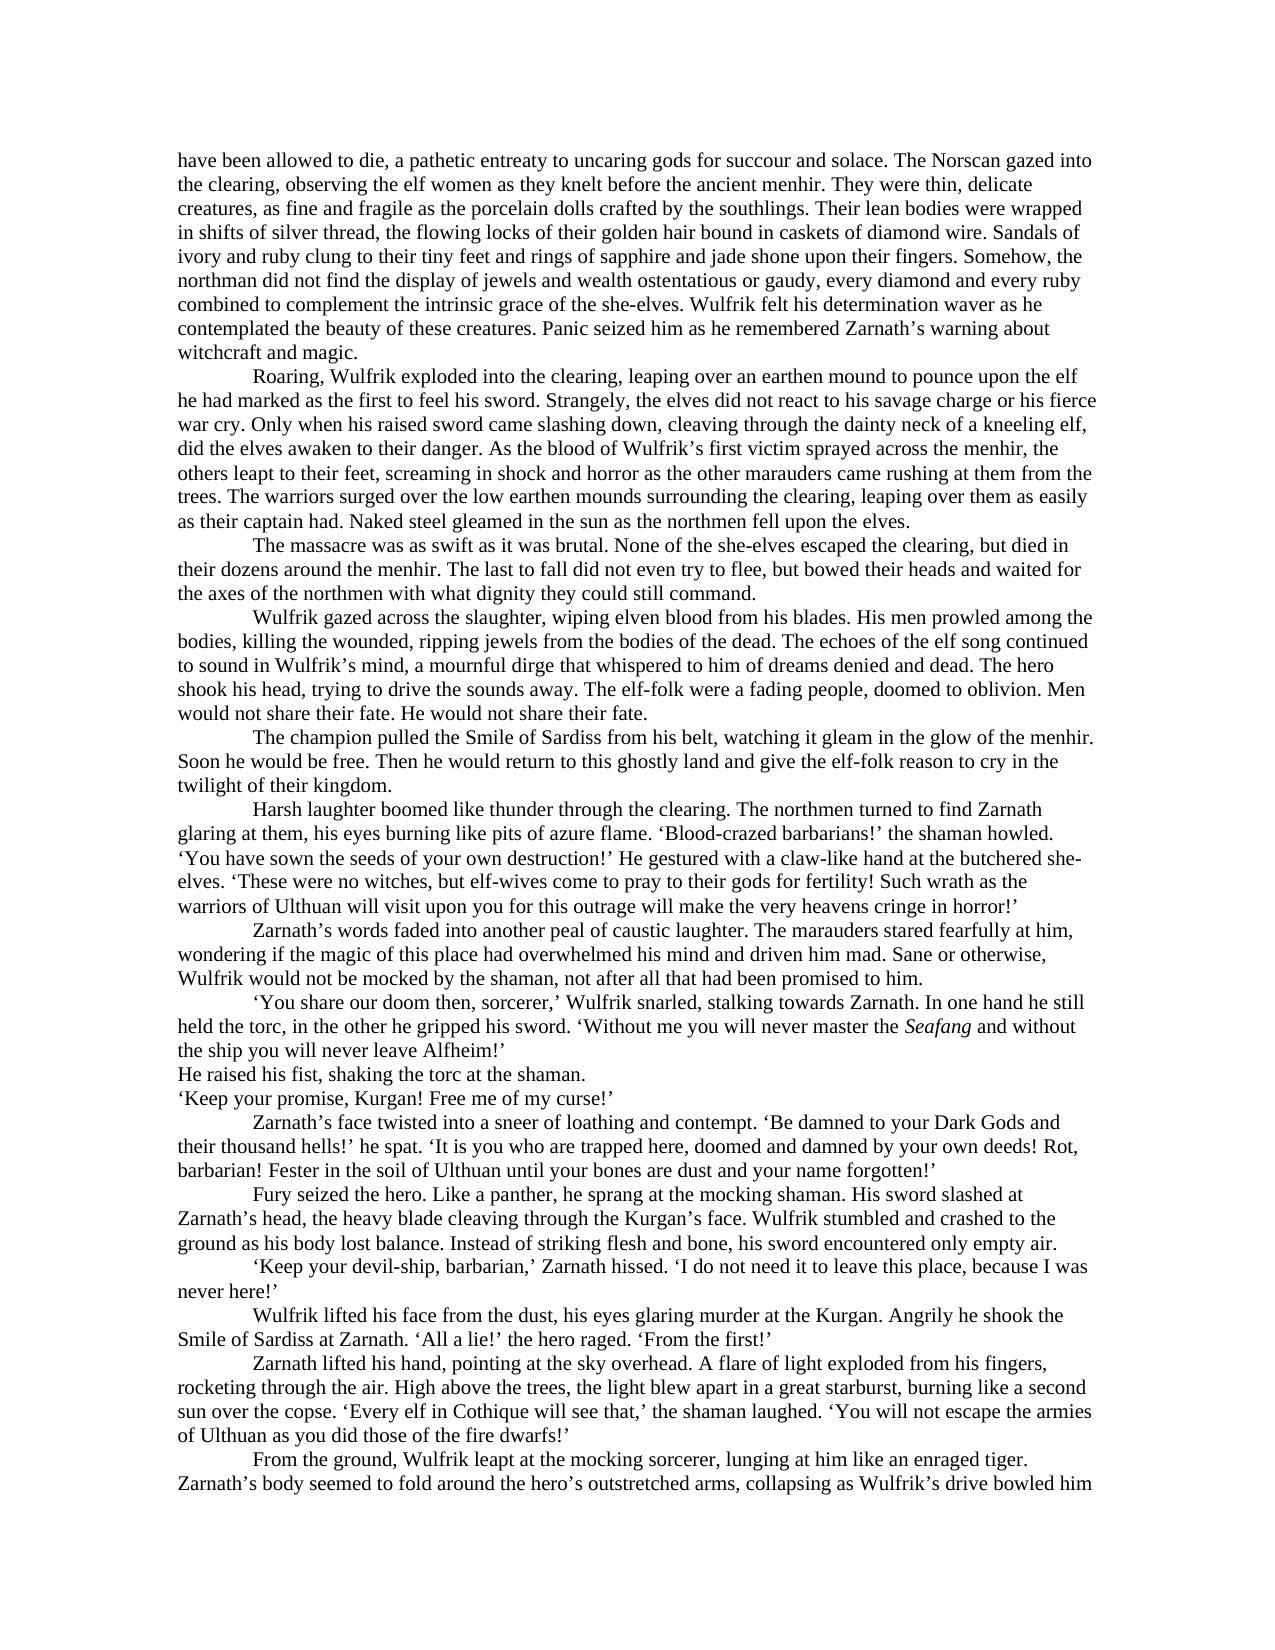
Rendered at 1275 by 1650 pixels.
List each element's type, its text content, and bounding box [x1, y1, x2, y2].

text Zarnath lifted his hand, pointing at the sky overhead. A flare of light exploded from his fingers, rocketing through the air. High above the trees, the light blew apart in a great starburst, burning like a second sun over the copse. ‘Every elf in Cothique will see that,’ the shaman laughed. ‘You will not escape the armies of Ulthuan as you did those of the fire dwarfs!’ [177, 1351, 1098, 1447]
text Roaring, Wulfrik exploded into the clearing, leaping over an earthen mound to pounce upon the elf he had marked as the first to feel his sword. Strangely, the elves did not react to his savage charge or his fierce war cry. Only when his raised sword came slashing down, cleaving through the dainty neck of a kneeling elf, did the elves awaken to their danger. As the blood of Wulfrik’s first victim sprayed across the menhir, the others leapt to their feet, screaming in shock and horror as the other marauders came rushing at them from the trees. The warriors surged over the low earthen mounds surrounding the clearing, leaping over them as easily as their captain had. Naked steel gleamed in the sun as the northmen fell upon the elves. [177, 364, 1098, 533]
text Harsh laughter boomed like thunder through the clearing. The northmen turned to find Zarnath glaring at them, his eyes burning like pits of azure flame. ‘Blood-crazed barbarians!’ the shaman howled. ‘You have sown the seeds of your own destruction!’ He gestured with a claw-like hand at the butchered she-elves. ‘These were no witches, but elf-wives come to pray to their gods for fertility! Such wrath as the warriors of Ulthuan will visit upon you for this outrage will make the very heavens cringe in horror!’ [177, 797, 1098, 918]
text Fury seized the hero. Like a panther, he sprang at the mocking shaman. His sword slashed at Zarnath’s head, the heavy blade cleaving through the Kurgan’s face. Wulfrik stumbled and crashed to the ground as his body lost balance. Instead of striking flesh and bone, his sword encountered only empty air. [177, 1182, 1098, 1254]
text From the ground, Wulfrik leapt at the mocking sorcerer, lunging at him like an enraged tiger. Zarnath’s body seemed to fold around the hero’s outstretched arms, collapsing as Wulfrik’s drive bowled him [177, 1447, 1098, 1495]
text ‘Keep your devil-ship, barbarian,’ Zarnath hissed. ‘I do not need it to leave this place, because I was never here!’ [177, 1254, 1098, 1303]
text Wulfrik gazed across the slaughter, wiping elven blood from his blades. His men prowled among the bodies, killing the wounded, ripping jewels from the bodies of the dead. The echoes of the elf song continued to sound in Wulfrik’s mind, a mournful dirge that whispered to him of dreams denied and dead. The hero shook his head, trying to drive the sounds away. The elf-folk were a fading people, doomed to oblivion. Men would not share their fate. He would not share their fate. [177, 605, 1098, 725]
text Wulfrik lifted his face from the dust, his eyes glaring murder at the Kurgan. Angrily he shook the Smile of Sardiss at Zarnath. ‘All a lie!’ the hero raged. ‘From the first!’ [177, 1303, 1098, 1351]
text The massacre was as swift as it was brutal. None of the she-elves escaped the clearing, but died in their dozens around the menhir. The last to fall did not even try to flee, but bowed their heads and waited for the axes of the northmen with what dignity they could still command. [177, 533, 1098, 605]
text ‘You share our doom then, sorcerer,’ Wulfrik snarled, stalking towards Zarnath. In one hand he still held the torc, in the other he gripped his sword. ‘Without me you will never master the Seafang and without the ship you will never leave Alfheim!’ He raised his fist, shaking the torc at the shaman. ‘Keep your promise, Kurgan! Free me of my curse!’ [177, 990, 1098, 1110]
text have been allowed to die, a pathetic entreaty to uncaring gods for succour and solace. The Norscan gazed into the clearing, observing the elf women as they knelt before the ancient menhir. They were thin, delicate creatures, as fine and fragile as the porcelain dolls crafted by the southlings. Their lean bodies were wrapped in shifts of silver thread, the flowing locks of their golden hair bound in caskets of diamond wire. Sandals of ivory and ruby clung to their tiny feet and rings of sapphire and jade shone upon their fingers. Somehow, the northman did not find the display of jewels and wealth ostentatious or gaudy, every diamond and every ruby combined to complement the intrinsic grace of the she-elves. Wulfrik felt his determination waver as he contemplated the beauty of these creatures. Panic seized him as he remembered Zarnath’s warning about witchcraft and magic. [177, 148, 1098, 364]
text The champion pulled the Smile of Sardiss from his belt, watching it gleam in the glow of the menhir. Soon he would be free. Then he would return to this ghostly land and give the elf-folk reason to cry in the twilight of their kingdom. [177, 725, 1098, 797]
text Zarnath’s words faded into another peal of caustic laughter. The marauders stared fearfully at him, wondering if the magic of this place had overwhelmed his mind and driven him mad. Sane or otherwise, Wulfrik would not be mocked by the shaman, not after all that had been promised to him. [177, 918, 1098, 990]
text Zarnath’s face twisted into a sneer of loathing and contempt. ‘Be damned to your Dark Gods and their thousand hells!’ he spat. ‘It is you who are trapped here, doomed and damned by your own deeds! Rot, barbarian! Fester in the soil of Ulthuan until your bones are dust and your name forgotten!’ [177, 1110, 1098, 1182]
